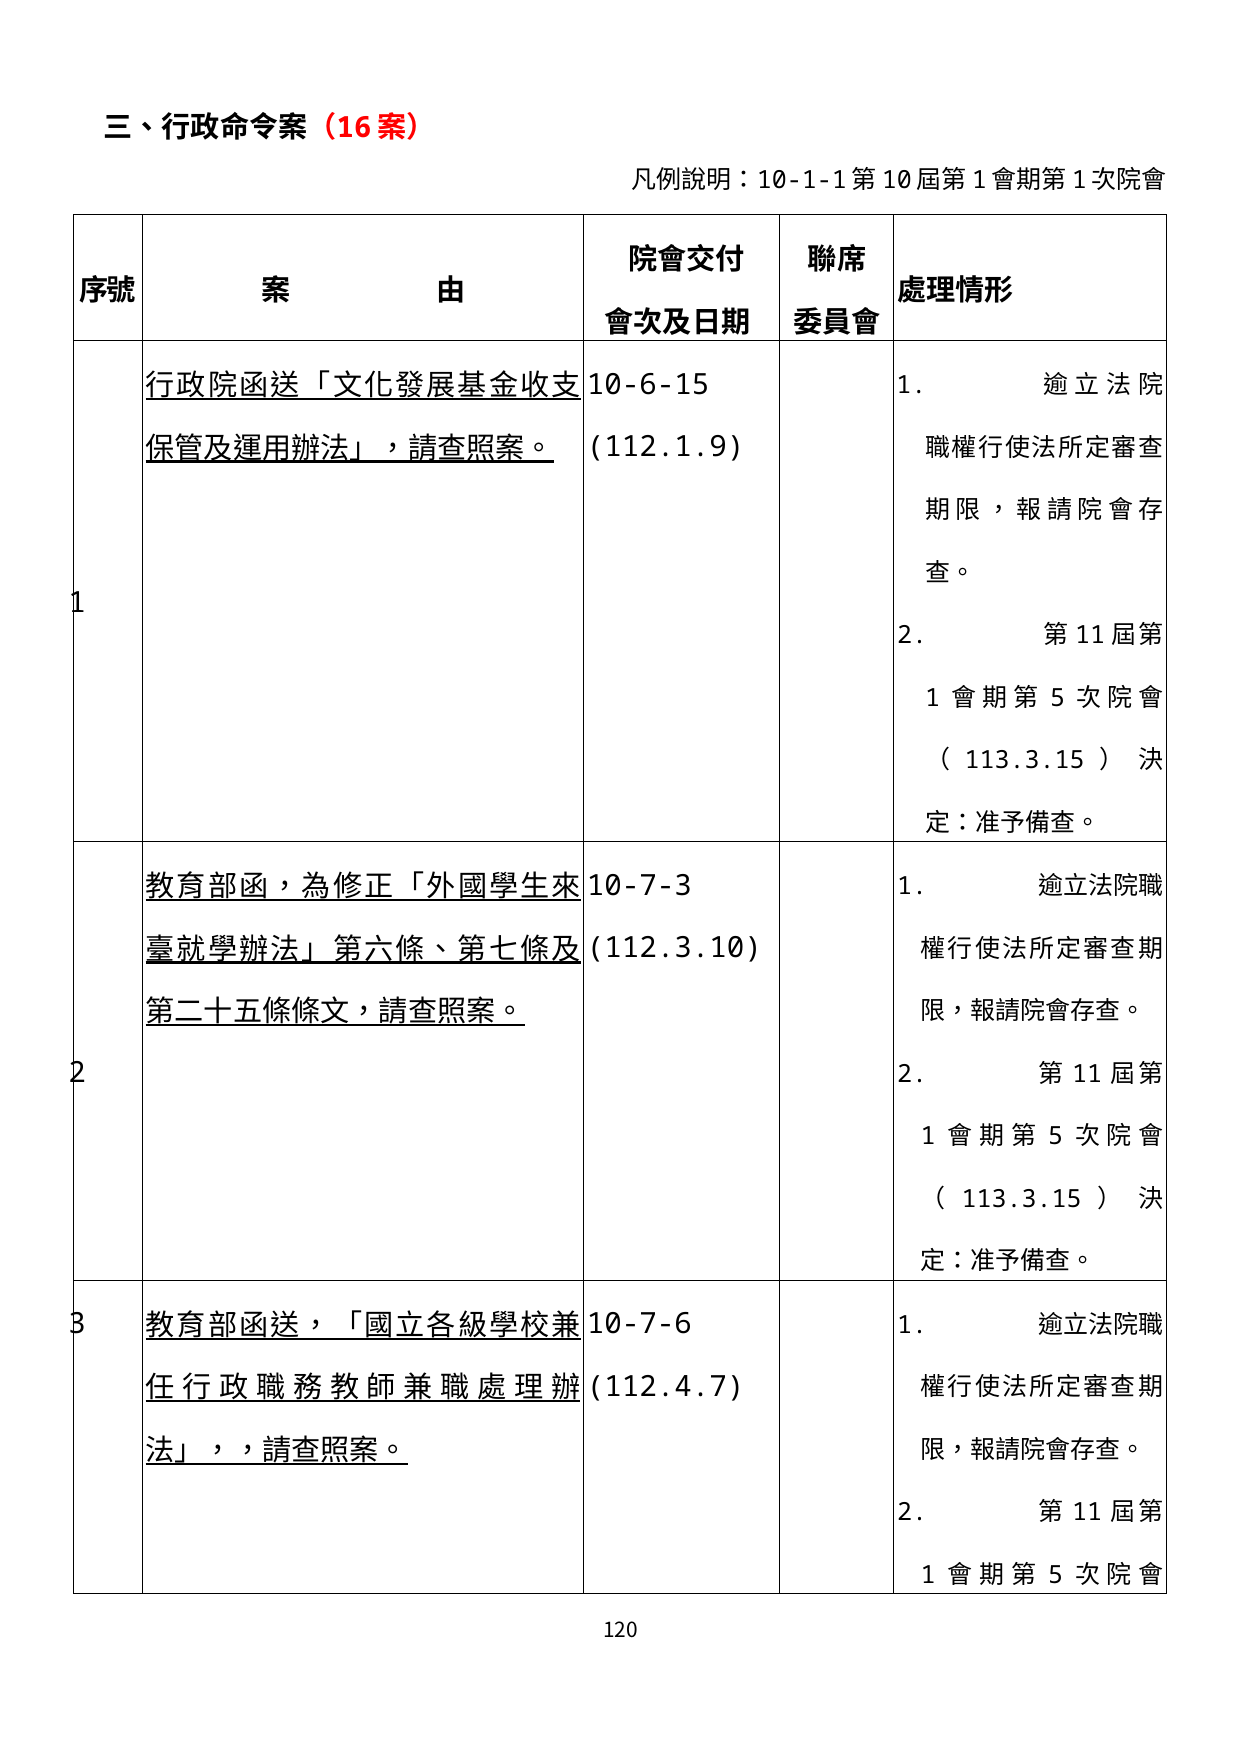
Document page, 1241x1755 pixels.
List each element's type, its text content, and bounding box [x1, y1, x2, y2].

table_cell [780, 1281, 893, 1593]
table_cell 10-6-15 (112.1.9) [584, 341, 779, 841]
table_cell 1. 逾立法院職權行使法所定審查期限，報請院會存查。 2. 第11屆第1會期第5次院會 [894, 1281, 1166, 1593]
table_cell [780, 341, 893, 841]
table_header 案 由 [143, 215, 583, 340]
table_cell 10-7-3 (112.3.10) [584, 842, 779, 1280]
table_cell [74, 341, 142, 841]
text 三、行政命令案（16案） [74, 101, 1166, 147]
table_cell [74, 1314, 80, 1321]
table_cell 行政院函送「文化發展基金收支保管及運用辦法」，請查照案。 [143, 341, 583, 841]
table_cell 逾立法院職權行使法所定審查期限，報請院會存查。 第11屆第1會期第5次院會（113.3.15）決定：准予備查。 [894, 341, 1166, 841]
table_cell [74, 842, 142, 1280]
table_cell [74, 1281, 142, 1593]
text 凡例說明：10-1-1第10屆第1會期第1次院會 [74, 159, 1166, 195]
table_header 院會交付 會次及日期 [584, 215, 779, 340]
table_cell [74, 1063, 80, 1075]
table_header 處理情形 [894, 215, 1166, 340]
table_header 序號 [74, 215, 142, 340]
table_cell 10-7-6 (112.4.7) [584, 1281, 779, 1593]
table_cell [74, 1323, 81, 1331]
table_cell 教育部函送，「國立各級學校兼任行政職務教師兼職處理辦法」，，請查照案。 [143, 1281, 583, 1593]
table_cell [780, 842, 893, 1280]
table_cell 1. 逾立法院職權行使法所定審查期限，報請院會存查。 2. 第11屆第1會期第5次院會（113.3.15）決定：准予備查。 [894, 842, 1166, 1280]
table_cell 教育部函，為修正「外國學生來臺就學辦法」第六條、第七條及第二十五條條文，請查照案。 [143, 842, 583, 1280]
table_header 聯席 委員會 [780, 215, 893, 340]
